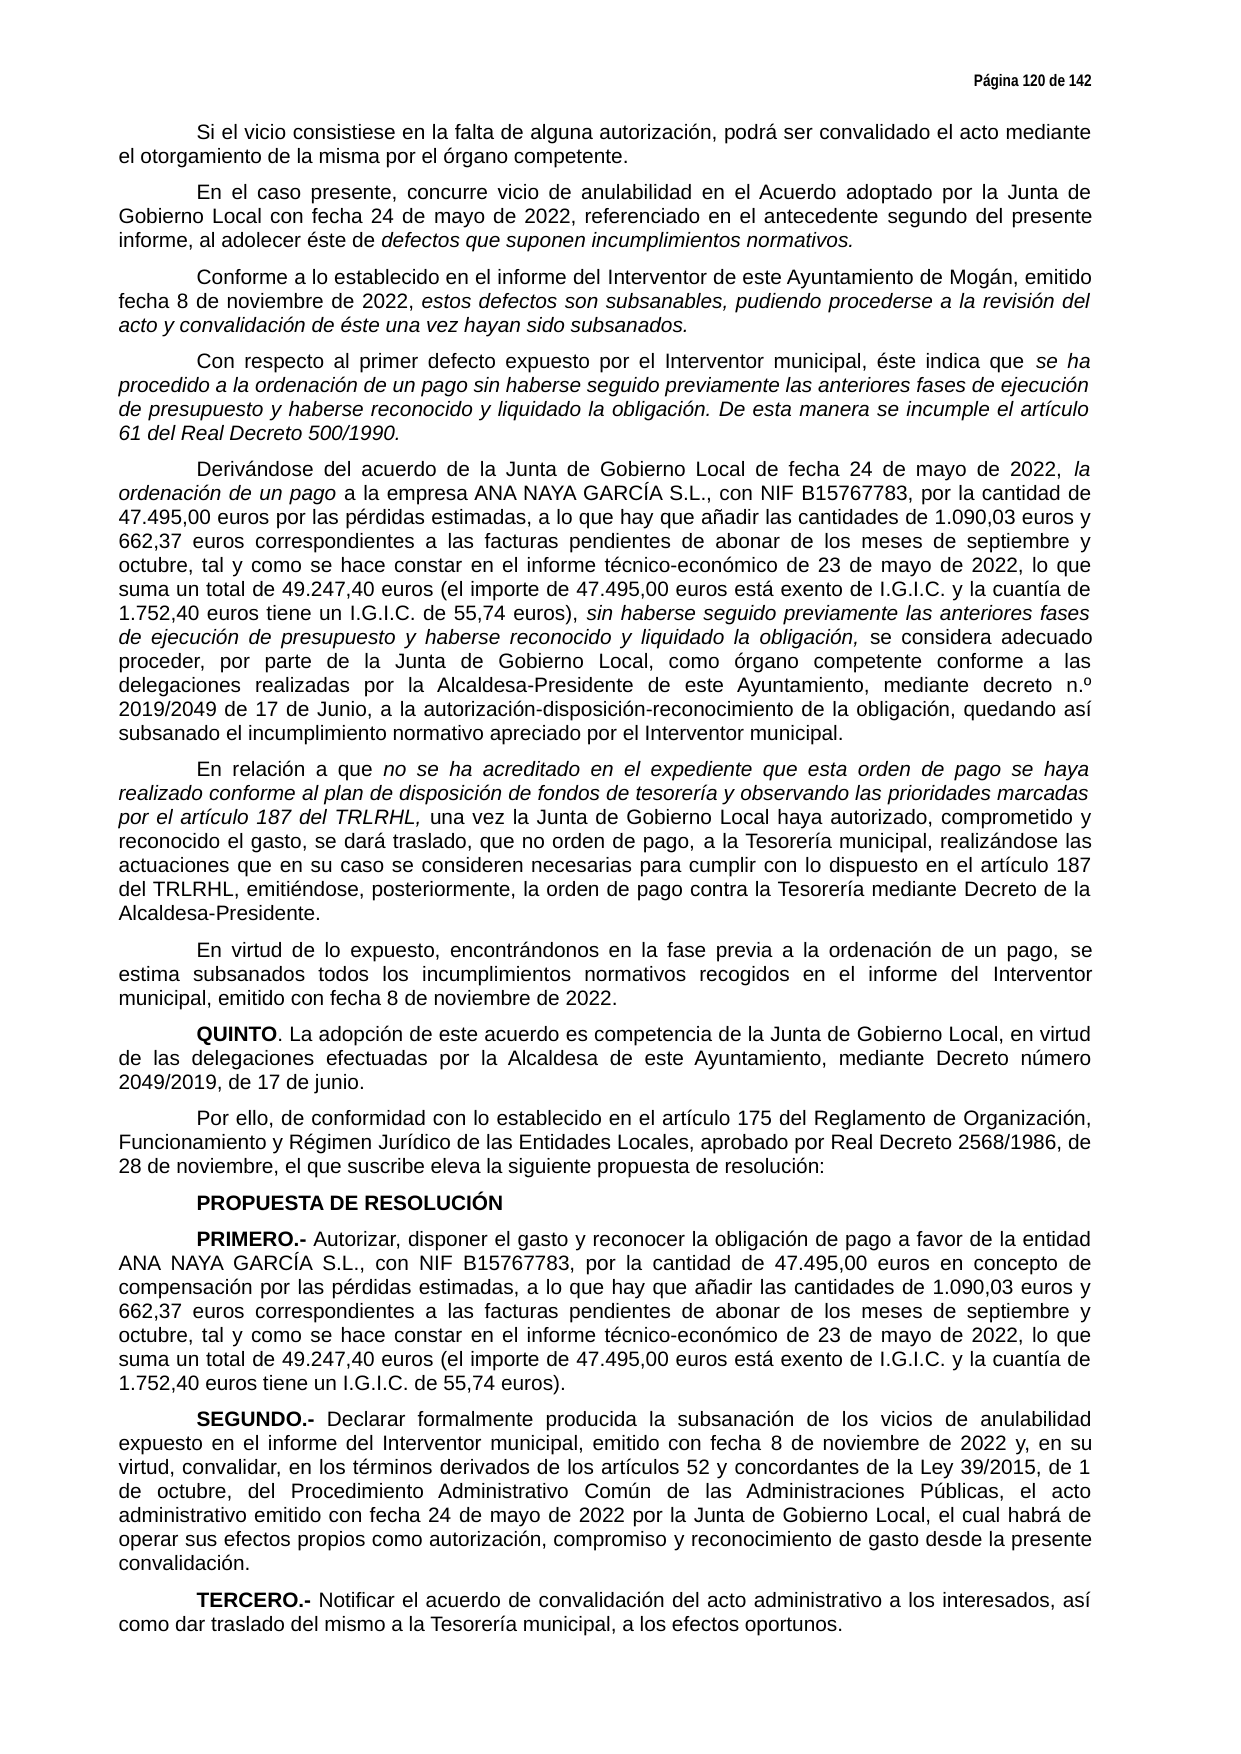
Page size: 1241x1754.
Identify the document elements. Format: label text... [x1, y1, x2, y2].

text TERCERO.- Notificar el acuerdo de convalidación del acto administrativo a los interesados, así como dar traslado del mismo a la Tesorería municipal, a los efectos oportunos. [118, 1587, 1092, 1635]
text Derivándose del acuerdo de la Junta de Gobierno Local de fecha 24 de mayo de 2022, la ordenación de un pago a la empresa ANA NAYA GARCÍA S.L., con NIF B15767783, por la cantidad de 47.495,00 euros por las pérdidas estimadas, a lo que hay que añadir las cantidades de 1.090,03 euros y 662,37 euros correspondientes a las facturas pendientes de abonar de los meses de septiembre y octubre, tal y como se hace constar en el informe técnico-económico de 23 de mayo de 2022, lo que suma un total de 49.247,40 euros (el importe de 47.495,00 euros está exento de I.G.I.C. y la cuantía de 1.752,40 euros tiene un I.G.I.C. de 55,74 euros), sin haberse seguido previamente las anteriores fases de ejecución de presupuesto y haberse reconocido y liquidado la obligación, se considera adecuado proceder, por parte de la Junta de Gobierno Local, como órgano competente conforme a las delegaciones realizadas por la Alcaldesa-Presidente de este Ayuntamiento, mediante decreto n.º 2019/2049 de 17 de Junio, a la autorización-disposición-reconocimiento de la obligación, quedando así subsanado el incumplimiento normativo apreciado por el Interventor municipal. [118, 457, 1092, 745]
text Por ello, de conformidad con lo establecido en el artículo 175 del Reglamento de Organización, Funcionamiento y Régimen Jurídico de las Entidades Locales, aprobado por Real Decreto 2568/1986, de 28 de noviembre, el que suscribe eleva la siguiente propuesta de resolución: [118, 1106, 1092, 1178]
text SEGUNDO.- Declarar formalmente producida la subsanación de los vicios de anulabilidad expuesto en el informe del Interventor municipal, emitido con fecha 8 de noviembre de 2022 y, en su virtud, convalidar, en los términos derivados de los artículos 52 y concordantes de la Ley 39/2015, de 1 de octubre, del Procedimiento Administrativo Común de las Administraciones Públicas, el acto administrativo emitido con fecha 24 de mayo de 2022 por la Junta de Gobierno Local, el cual habrá de operar sus efectos propios como autorización, compromiso y reconocimiento de gasto desde la presente convalidación. [118, 1407, 1092, 1575]
text PROPUESTA DE RESOLUCIÓN [118, 1191, 1092, 1214]
text En el caso presente, concurre vicio de anulabilidad en el Acuerdo adoptado por la Junta de Gobierno Local con fecha 24 de mayo de 2022, referenciado en el antecedente segundo del presente informe, al adolecer éste de defectos que suponen incumplimientos normativos. [118, 180, 1092, 252]
text PRIMERO.- Autorizar, disponer el gasto y reconocer la obligación de pago a favor de la entidad ANA NAYA GARCÍA S.L., con NIF B15767783, por la cantidad de 47.495,00 euros en concepto de compensación por las pérdidas estimadas, a lo que hay que añadir las cantidades de 1.090,03 euros y 662,37 euros correspondientes a las facturas pendientes de abonar de los meses de septiembre y octubre, tal y como se hace constar en el informe técnico-económico de 23 de mayo de 2022, lo que suma un total de 49.247,40 euros (el importe de 47.495,00 euros está exento de I.G.I.C. y la cuantía de 1.752,40 euros tiene un I.G.I.C. de 55,74 euros). [118, 1227, 1092, 1395]
text Si el vicio consistiese en la falta de alguna autorización, podrá ser convalidado el acto mediante el otorgamiento de la misma por el órgano competente. [118, 120, 1092, 168]
text Conforme a lo establecido en el informe del Interventor de este Ayuntamiento de Mogán, emitido fecha 8 de noviembre de 2022, estos defectos son subsanables, pudiendo procederse a la revisión del acto y convalidación de éste una vez hayan sido subsanados. [118, 264, 1092, 336]
text Con respecto al primer defecto expuesto por el Interventor municipal, éste indica que se ha procedido a la ordenación de un pago sin haberse seguido previamente las anteriores fases de ejecución de presupuesto y haberse reconocido y liquidado la obligación. De esta manera se incumple el artículo 61 del Real Decreto 500/1990. [118, 349, 1092, 445]
text QUINTO. La adopción de este acuerdo es competencia de la Junta de Gobierno Local, en virtud de las delegaciones efectuadas por la Alcaldesa de este Ayuntamiento, mediante Decreto número 2049/2019, de 17 de junio. [118, 1022, 1092, 1094]
text En relación a que no se ha acreditado en el expediente que esta orden de pago se haya realizado conforme al plan de disposición de fondos de tesorería y observando las prioridades marcadas por el artículo 187 del TRLRHL, una vez la Junta de Gobierno Local haya autorizado, comprometido y reconocido el gasto, se dará traslado, que no orden de pago, a la Tesorería municipal, realizándose las actuaciones que en su caso se consideren necesarias para cumplir con lo dispuesto en el artículo 187 del TRLRHL, emitiéndose, posteriormente, la orden de pago contra la Tesorería mediante Decreto de la Alcaldesa-Presidente. [118, 757, 1092, 925]
text En virtud de lo expuesto, encontrándonos en la fase previa a la ordenación de un pago, se estima subsanados todos los incumplimientos normativos recogidos en el informe del Interventor municipal, emitido con fecha 8 de noviembre de 2022. [118, 937, 1092, 1009]
